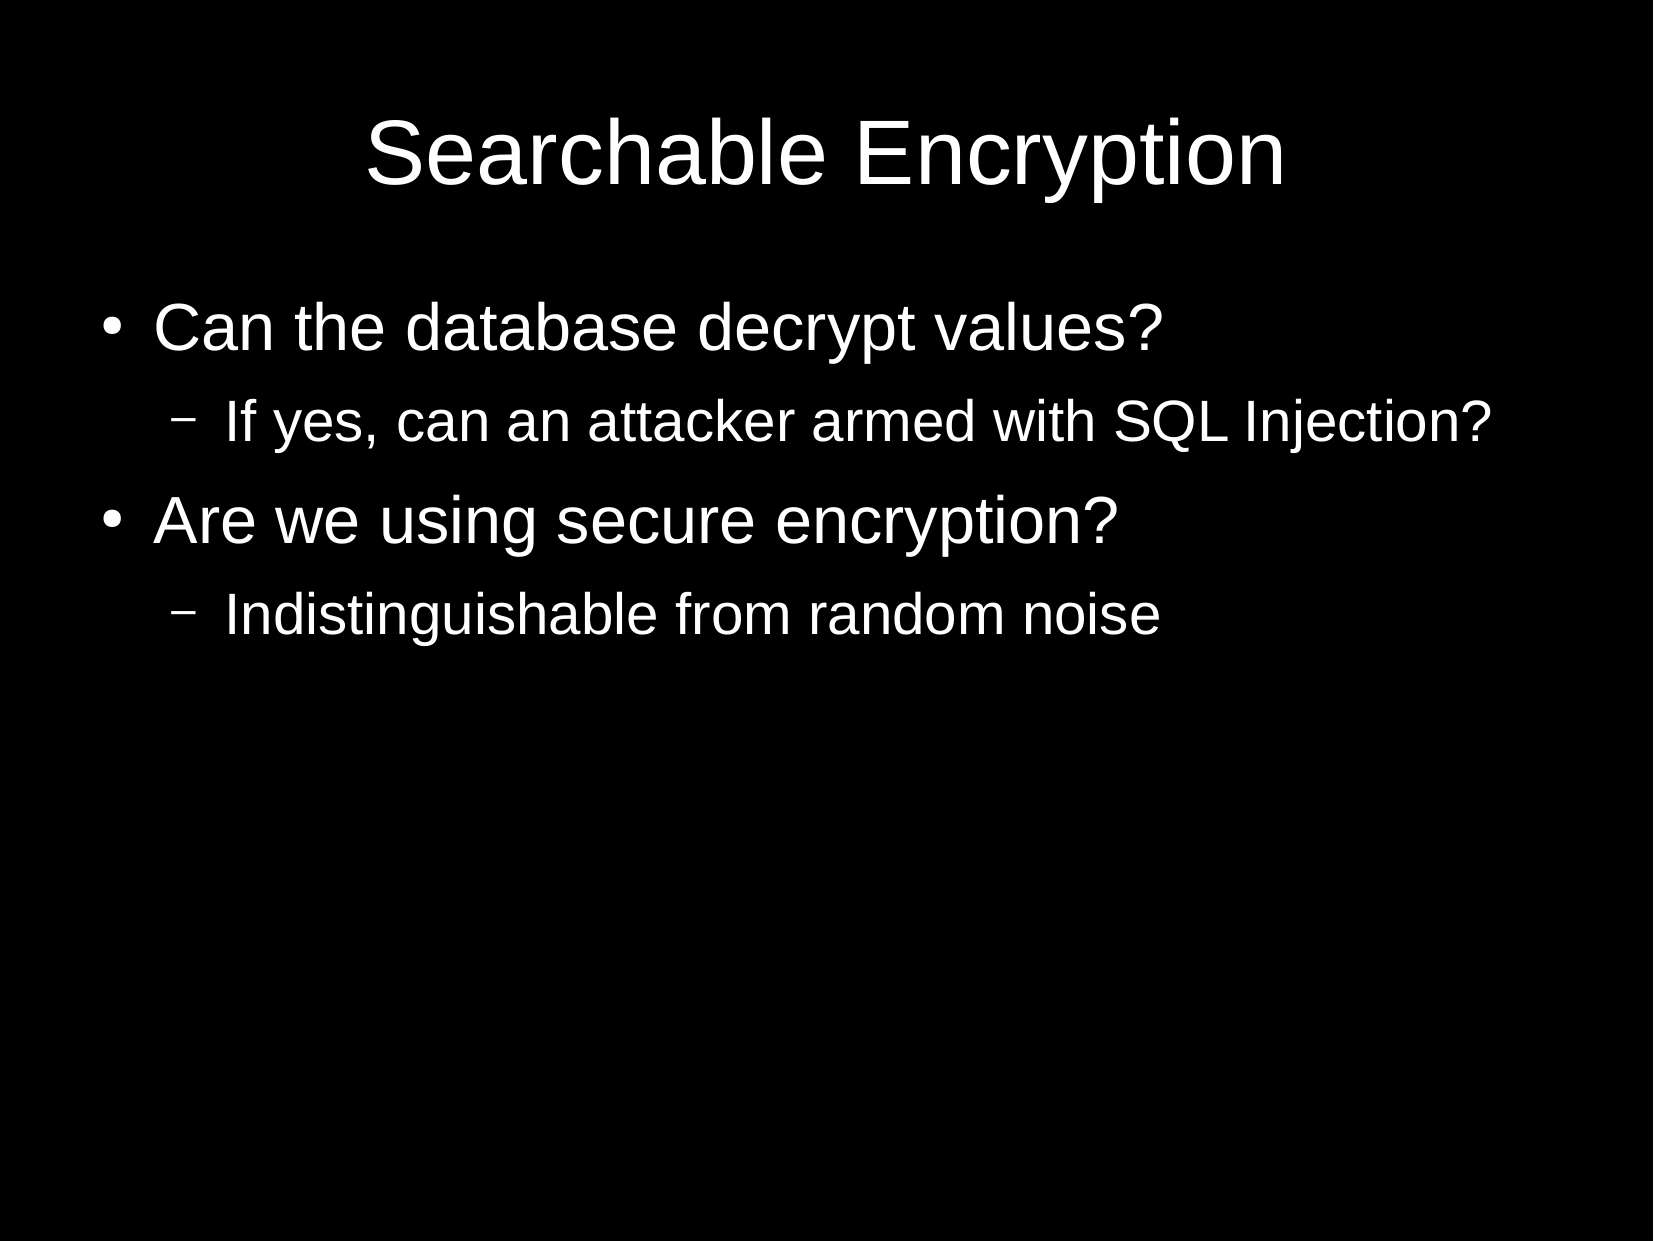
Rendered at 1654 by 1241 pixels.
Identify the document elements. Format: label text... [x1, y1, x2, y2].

title Searchable Encryption [82, 49, 1571, 257]
list Can the database decrypt values? If yes, can an attacker armed with SQL Injection? Are we using secure encryption? Indistinguishable from random noise [82, 290, 1571, 1010]
